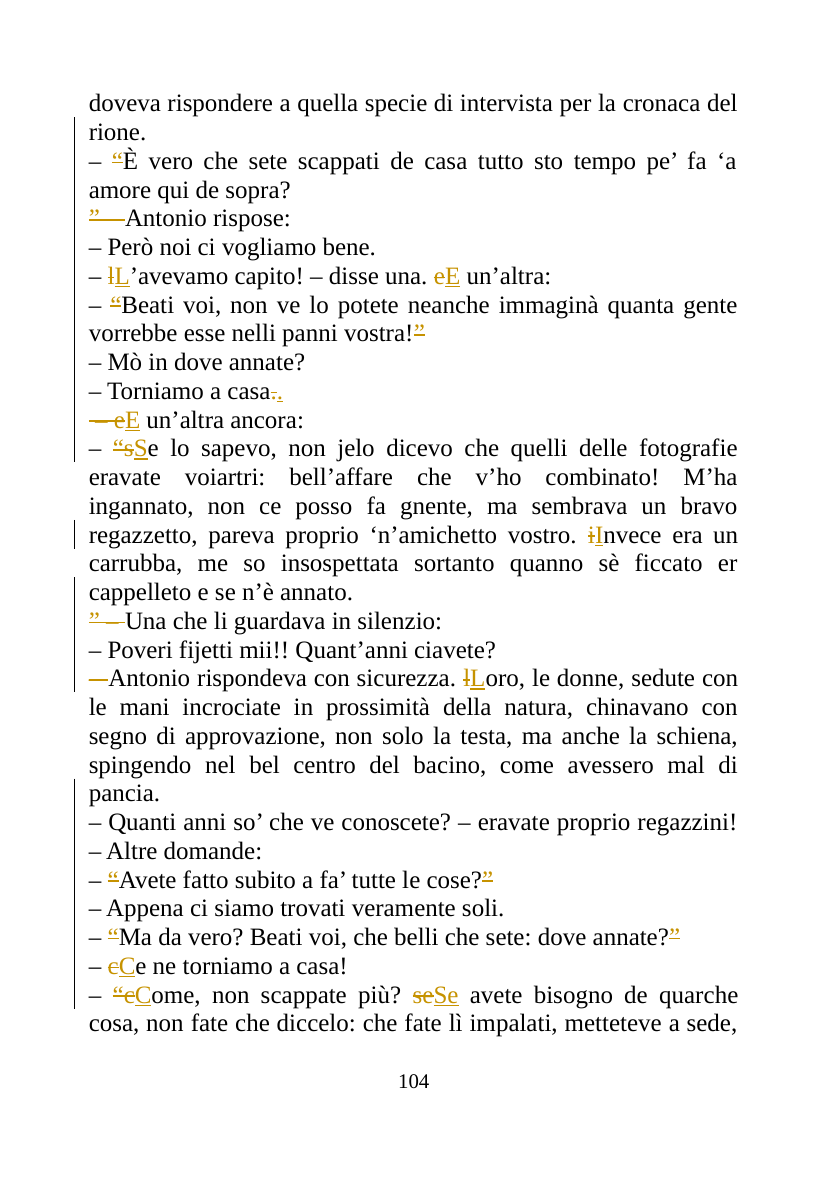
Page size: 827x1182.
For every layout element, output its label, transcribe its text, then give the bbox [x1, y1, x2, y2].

list – Ce ne torniamo a casa! [88, 951, 738, 980]
list – L’avevamo capito! – disse una. E un’altra: [88, 261, 738, 290]
list – Però noi ci vogliamo bene. [88, 232, 738, 261]
list – Ma da vero? Beati voi, che belli che sete: dove annate? [88, 922, 738, 951]
list – È vero che sete scappati de casa tutto sto tempo pe’ fa ‘a amore qui de sopra? [88, 146, 738, 203]
list Una che li guardava in silenzio: [88, 606, 738, 635]
list – Mò in dove annate? [88, 347, 738, 376]
list – Quanti anni so’ che ve conoscete? – eravate proprio regazzini! – Altre domande: [88, 807, 738, 865]
list – Come, non scappate più? Se avete bisogno de quarche cosa, non fate che diccelo: che fate lì impalati, metteteve a sede, [88, 980, 738, 1037]
list – Avete fatto subito a fa’ tutte le cose? [88, 865, 738, 893]
list – Se lo sapevo, non jelo dicevo che quelli delle fotografie eravate voiartri: bell’affare che v’ho combinato! M’ha ingannato, non ce posso fa gnente, ma sembrava un bravo regazzetto, pareva proprio ‘n’amichetto vostro. Invece era un carrubba, me so insospettata sortanto quanno sè ficcato er cappelleto e se n’è annato. [88, 433, 738, 606]
list – Appena ci siamo trovati veramente soli. [88, 893, 738, 922]
list doveva rispondere a quella specie di intervista per la cronaca del rione. [88, 88, 738, 146]
list – Poveri fijetti mii!! Quant’anni ciavete? [88, 635, 738, 663]
list Antonio rispondeva con sicurezza. Loro, le donne, sedute con le mani incrociate in prossimità della natura, chinavano con segno di approvazione, non solo la testa, ma anche la schiena, spingendo nel bel centro del bacino, come avessero mal di pancia. [88, 663, 738, 807]
list Antonio rispose: [88, 203, 738, 232]
list – Torniamo a casa. [88, 376, 738, 405]
list – Beati voi, non ve lo potete neanche immaginà quanta gente vorrebbe esse nelli panni vostra! [88, 290, 738, 347]
list E un’altra ancora: [88, 405, 738, 433]
